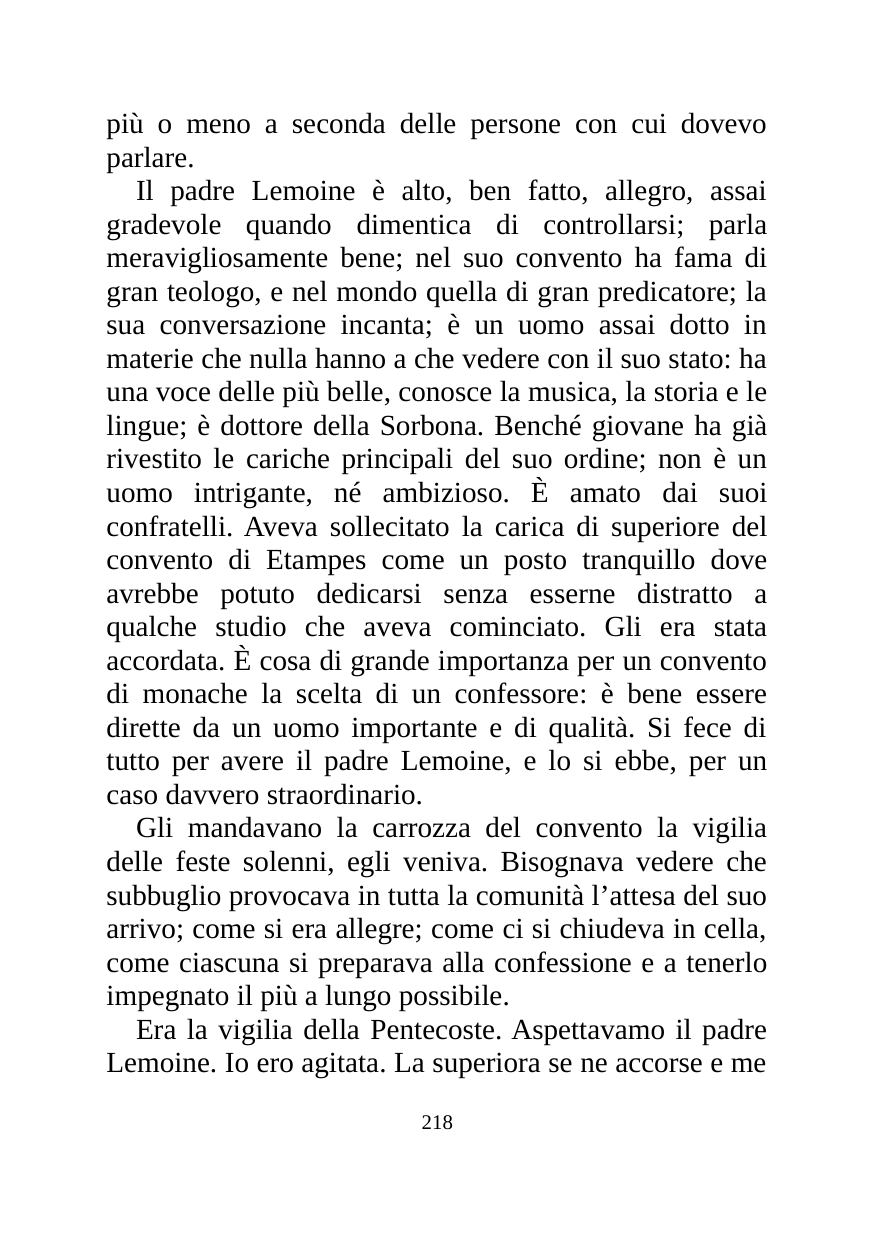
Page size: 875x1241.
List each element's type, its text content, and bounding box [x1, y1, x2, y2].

text Il padre Lemoine è alto, ben fatto, allegro, assai gradevole quando dimentica di controllarsi; parla meravigliosamente bene; nel suo convento ha fama di gran teologo, e nel mondo quella di gran predicatore; la sua conversazione incanta; è un uomo assai dotto in materie che nulla hanno a che vedere con il suo stato: ha una voce delle più belle, conosce la musica, la storia e le lingue; è dottore della Sorbona. Benché giovane ha già rivestito le cariche principali del suo ordine; non è un uomo intrigante, né ambizioso. È amato dai suoi confratelli. Aveva sollecitato la carica di superiore del convento di Etampes come un posto tranquillo dove avrebbe potuto dedicarsi senza esserne distratto a qualche studio che aveva cominciato. Gli era stata accordata. È cosa di grande importanza per un convento di monache la scelta di un confessore: è bene essere dirette da un uomo importante e di qualità. Si fece di tutto per avere il padre Lemoine, e lo si ebbe, per un caso davvero straordinario. [106, 173, 768, 811]
text Gli mandavano la carrozza del convento la vigilia delle feste solenni, egli veniva. Bisognava vedere che subbuglio provocava in tutta la comunità l’attesa del suo arrivo; come si era allegre; come ci si chiudeva in cella, come ciascuna si preparava alla confessione e a tenerlo impegnato il più a lungo possibile. [106, 811, 768, 1012]
text Era la vigilia della Pentecoste. Aspettavamo il padre Lemoine. Io ero agitata. La superiora se ne accorse e me [106, 1012, 768, 1079]
text più o meno a seconda delle persone con cui dovevo parlare. [106, 106, 768, 173]
